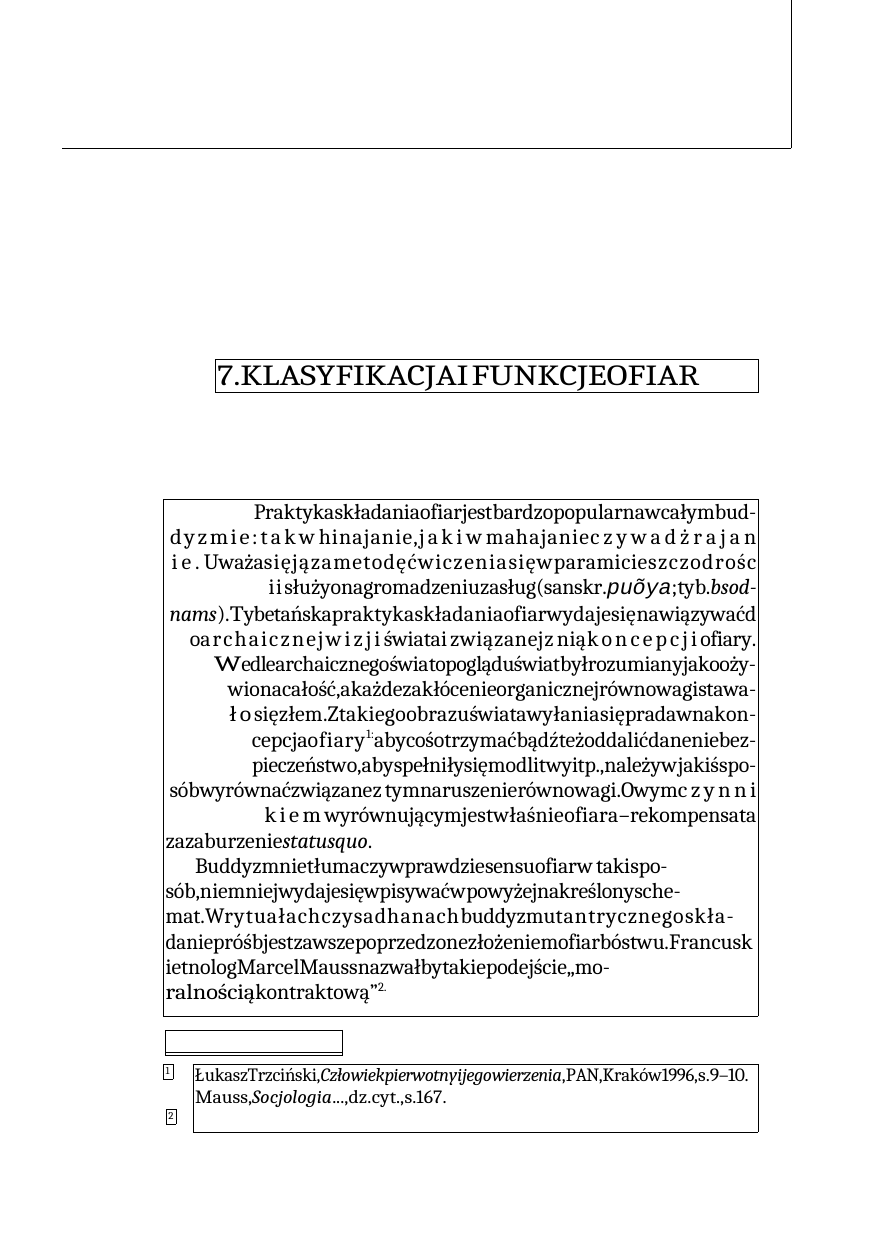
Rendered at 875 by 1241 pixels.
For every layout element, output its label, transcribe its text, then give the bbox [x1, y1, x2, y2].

text zazaburzeniestatusquo. [165, 828, 758, 854]
text Mauss,Socjologia...,dz.cyt.,s.167. [195, 1086, 758, 1108]
text 7.KLASYFIKACJAIFUNKCJEOFIAR [217, 360, 758, 391]
text Praktykaskładaniaofiarjestbardzopopularnawcałymbud-dyzmie:takwhinajanie,jakiwmahajanieczywadżrajanie.Uważasięjązametodęćwiczeniasięwparamicieszczodrościisłużyonagromadzeniuzasług(sanskr.puõya;tyb.bsod-nams).Tybetańskapraktykaskładaniaofiarwydajesięnawiązywaćdoarchaicznejwizjiświataizwiązanejzniąkoncepcjiofiary.Wedlearchaicznegoświatopogląduświatbyłrozumianyjakooży-wionacałość,akażdezakłócenieorganicznejrównowagistawa-łosięzłem.Ztakiegoobrazuświatawyłaniasiępradawnakon-cepcjaofiary1:abycośotrzymaćbądźteżoddalićdaneniebez-pieczeństwo,abyspełniłysięmodlitwyitp.,należywjakiśspo-sóbwyrównaćzwiązaneztymnaruszenierównowagi.Owymczynnikiemwyrównującymjestwłaśnieofiara–rekompensata [165, 500, 756, 828]
text ŁukaszTrzciński,Człowiekpierwotnyijegowierzenia,PAN,Kraków1996,s.9–10. [195, 1065, 756, 1086]
text Buddyzmnietłumaczywprawdziesensuofiarwtakispo-sób,niemniejwydajesięwpisywaćwpowyżejnakreślonysche-mat.Wrytuałachczysadhanachbuddyzmutantrycznegoskła-daniepróśbjestzawszepoprzedzonezłożeniemofiarbóstwu.FrancuskietnologMarcelMaussnazwałbytakiepodejście„mo-ralnościąkontraktową”2. [165, 854, 756, 1005]
text 2 [168, 1110, 176, 1122]
text 1 [165, 1065, 173, 1077]
